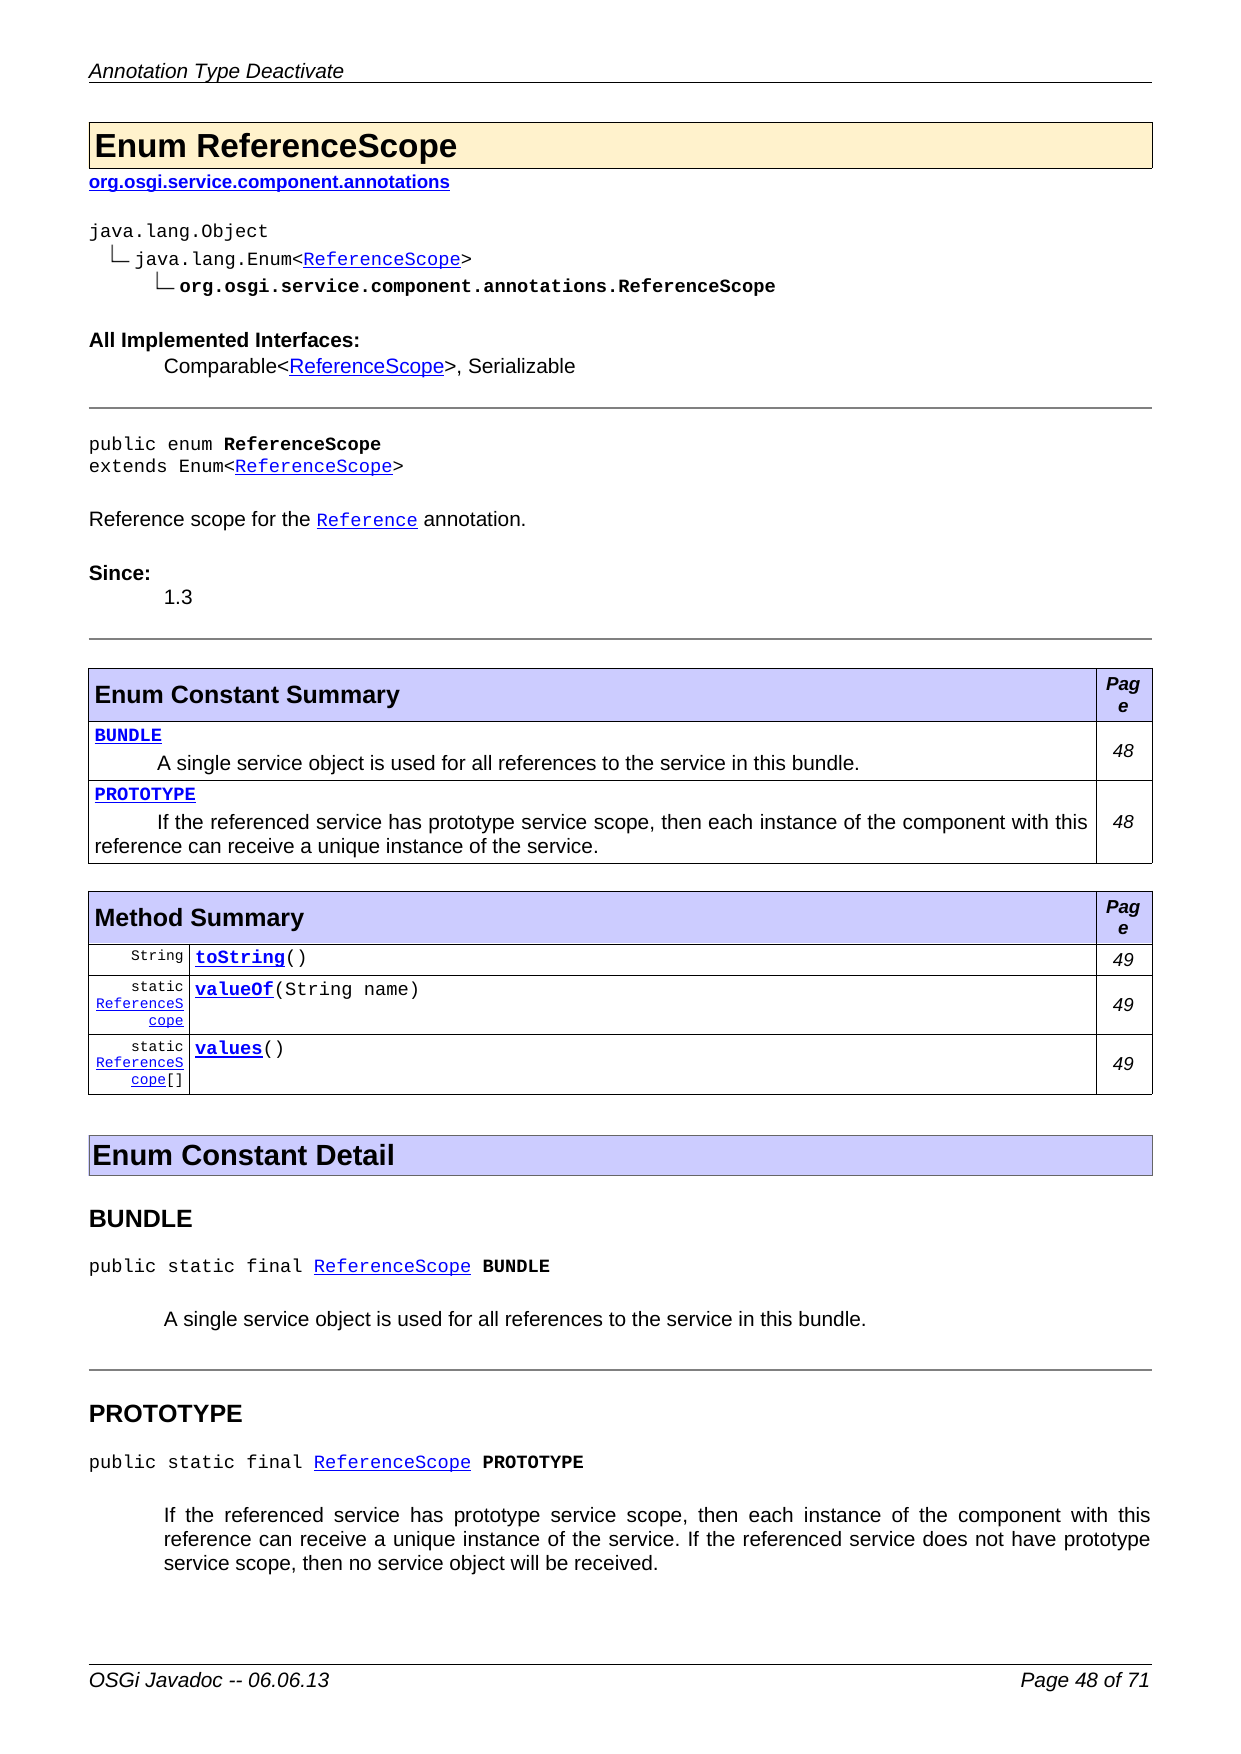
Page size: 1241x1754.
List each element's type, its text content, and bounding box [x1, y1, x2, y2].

table_cell static ReferenceScope [89, 976, 189, 1034]
text public enum ReferenceScope [88, 435, 1152, 456]
text Reference scope for the Reference annotation. [88, 507, 1152, 532]
table_cell toString() [190, 945, 1096, 975]
picture [111, 243, 135, 266]
picture [156, 270, 180, 293]
text public static final ReferenceScope PROTOTYPE [88, 1452, 1152, 1474]
text Since: [88, 561, 1152, 585]
text If the referenced service has prototype service scope, then each instance of the component with this reference can receive a unique instance of the service. If the referenced service does not have prototype service scope, then no service object will be received. [163, 1503, 1152, 1575]
table_header Method Summary [89, 892, 1096, 943]
text extends Enum<ReferenceScope> [88, 456, 1152, 478]
subtitle BUNDLE [88, 1204, 1152, 1233]
table_cell 48 [1097, 781, 1152, 863]
table_header Page [1097, 892, 1152, 943]
text org.osgi.service.component.annotations.ReferenceScope [88, 271, 1152, 298]
table_cell 49 [1097, 945, 1152, 975]
table_cell String [89, 945, 189, 975]
text public static final ReferenceScope BUNDLE [88, 1257, 1152, 1278]
table_cell valueOf(String name) [190, 976, 1096, 1034]
table_cell 48 [1097, 722, 1152, 780]
table_cell PROTOTYPE If the referenced service has prototype service scope, then each instance of the component with this reference can receive a unique instance of the service. [89, 781, 1096, 863]
subtitle Enum ReferenceScope [90, 123, 1152, 168]
table_cell BUNDLE A single service object is used for all references to the service in this bundle. [89, 722, 1096, 780]
text java.lang.Object [88, 222, 1152, 243]
table_cell 49 [1097, 976, 1152, 1034]
text A single service object is used for all references to the service in this bundle. [163, 1307, 1152, 1331]
table_cell static ReferenceScope[] [89, 1035, 189, 1093]
table_cell 49 [1097, 1035, 1152, 1093]
text org.osgi.service.component.annotations [88, 171, 1152, 193]
table_cell values() [190, 1035, 1096, 1093]
subtitle All Implemented Interfaces: [88, 327, 1152, 351]
text 1.3 [163, 585, 1152, 609]
subtitle Enum Constant Detail [90, 1136, 1152, 1175]
text Comparable<ReferenceScope>, Serializable [163, 354, 1152, 378]
text java.lang.Enum<ReferenceScope> [88, 243, 1152, 271]
table_header Page [1097, 669, 1152, 721]
subtitle PROTOTYPE [88, 1399, 1152, 1428]
table_header Enum Constant Summary [89, 669, 1096, 721]
